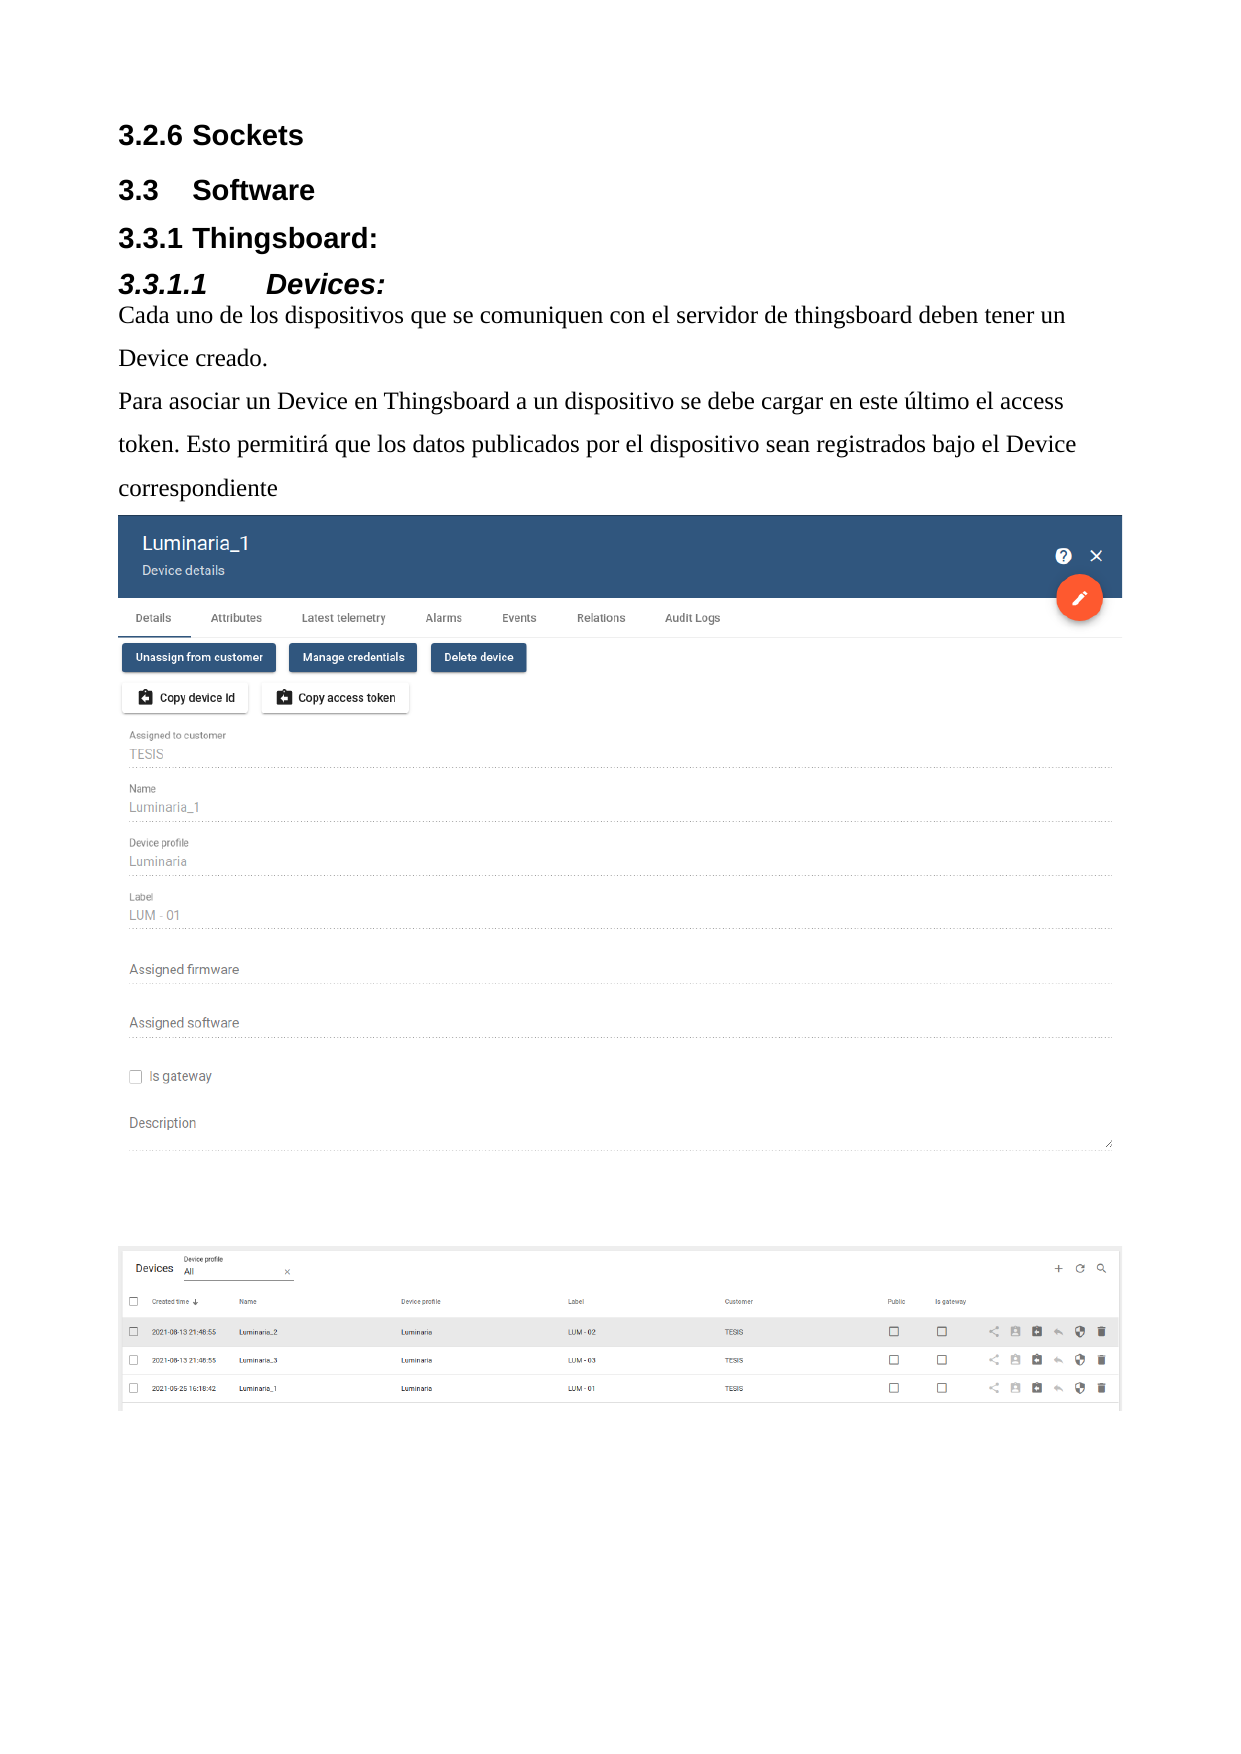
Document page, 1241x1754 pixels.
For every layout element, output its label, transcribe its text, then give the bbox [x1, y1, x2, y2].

text Cada uno de los dispositivos que se comuniquen con el servidor de thingsboard deben tener un Device creado. [118, 300, 1122, 372]
subtitle Devices: [118, 267, 1122, 300]
subtitle Thingsboard: [118, 221, 1122, 254]
picture [118, 1246, 1123, 1411]
subtitle Sockets [118, 118, 1122, 152]
picture [118, 515, 1123, 1195]
subtitle Software [118, 172, 1122, 206]
text Para asociar un Device en Thingsboard a un dispositivo se debe cargar en este último el access token. Esto permitirá que los datos publicados por el dispositivo sean registrados bajo el Device correspondiente [118, 386, 1122, 501]
